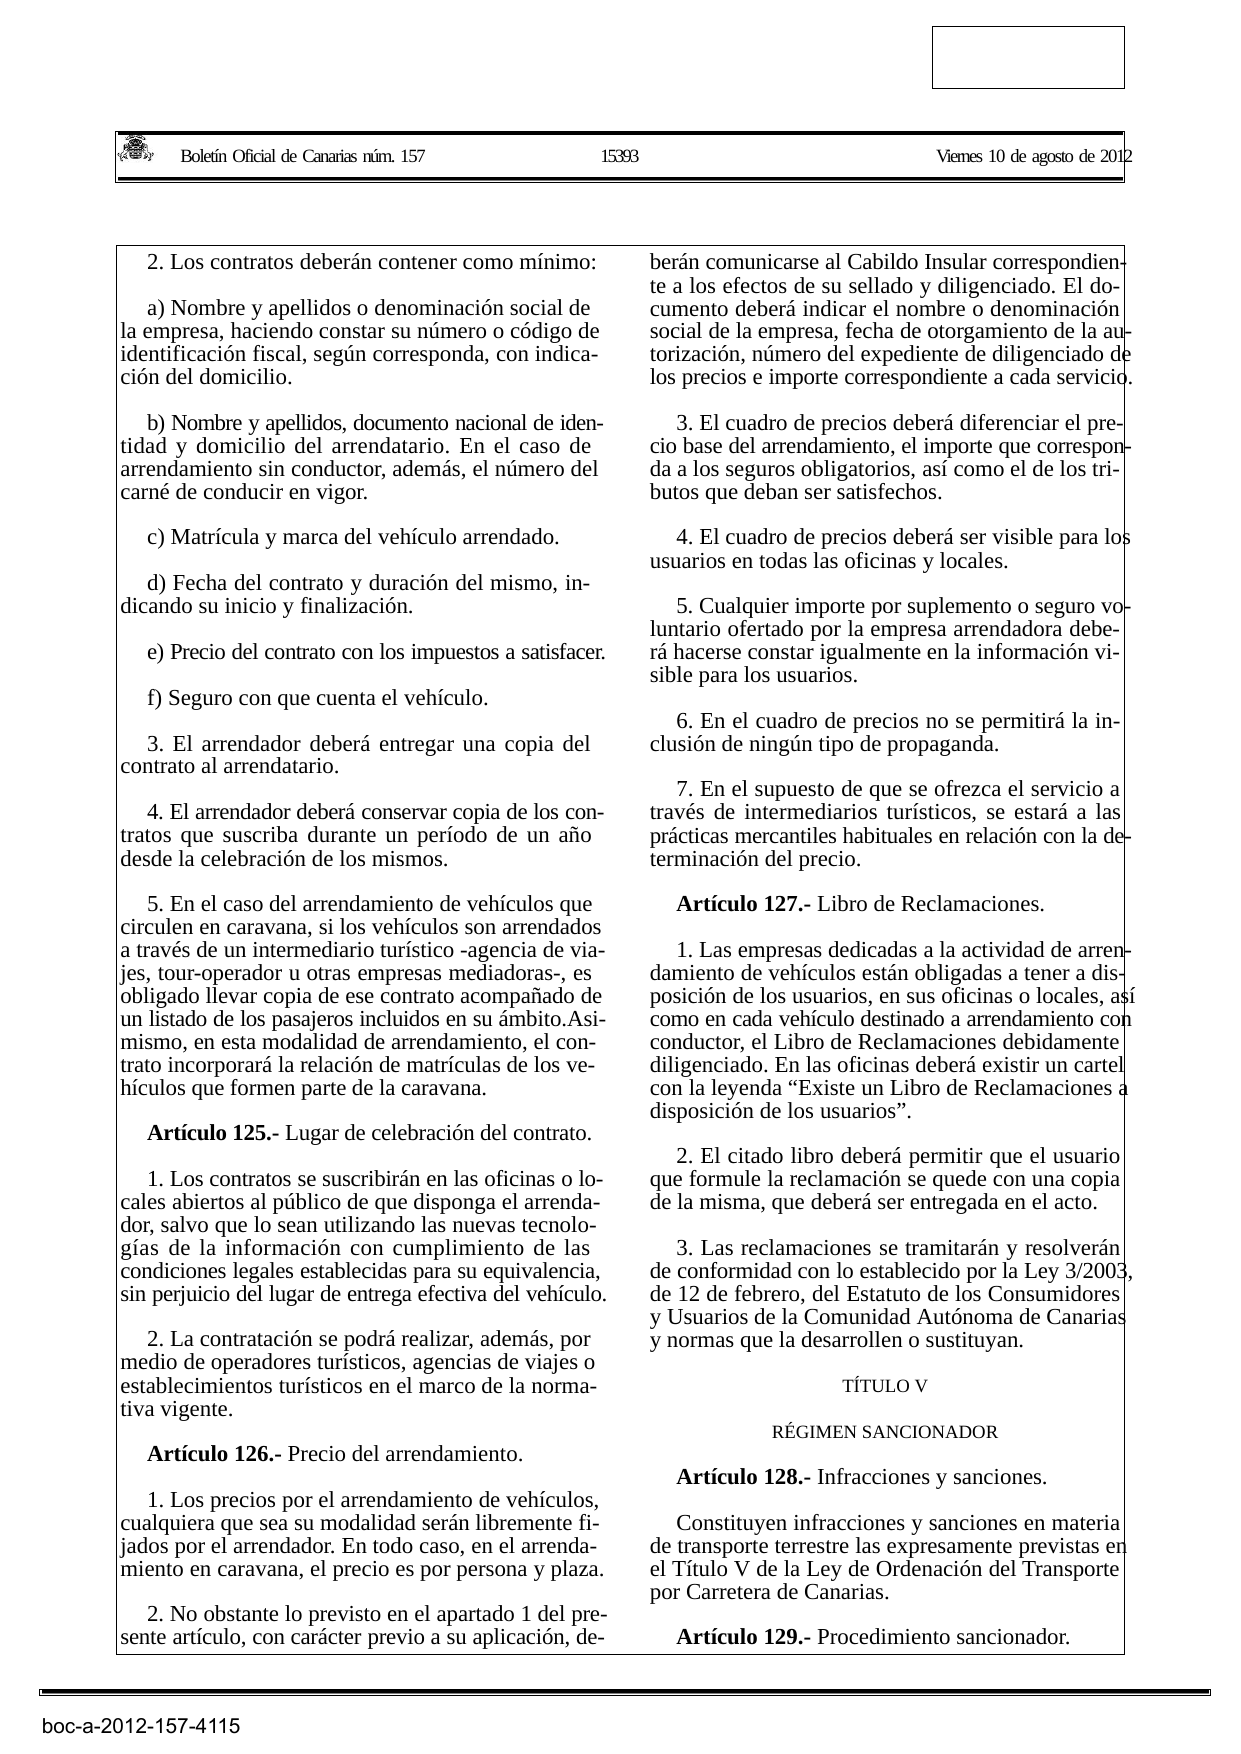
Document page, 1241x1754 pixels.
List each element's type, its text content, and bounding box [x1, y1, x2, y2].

text Artículo 125.- Lugar de celebración del contrato. [147, 1120, 615, 1146]
text 6 [676, 708, 688, 731]
text 1. Los precios por el arrendamiento de vehículos, [147, 1487, 616, 1510]
text 3 [147, 731, 158, 753]
text butos que deban ser satisfechos. [649, 481, 1145, 504]
text sible para los usuarios. [649, 664, 1145, 687]
text jados por el arrendador. En todo caso, en el arrenda- [120, 1535, 616, 1558]
text diligenciado. En las oficinas deberá existir un cartel [649, 1054, 1145, 1077]
text damiento de vehículos están obligadas a tener a dis- [649, 962, 1145, 985]
text 2 [147, 1326, 158, 1349]
text de conformidad con lo establecido por la Ley 3/2003, [649, 1260, 1145, 1283]
text y Usuarios de la Comunidad Autónoma de Canarias [649, 1306, 1145, 1329]
text un listado de los pasajeros incluidos en su ámbito.Asi- [120, 1008, 616, 1031]
text gías de la información con cumplimiento de las [120, 1237, 616, 1260]
text través de intermediarios turísticos, se estará a las [649, 799, 1145, 825]
text sin perjuicio del lugar de entrega efectiva del vehículo. [120, 1283, 616, 1306]
text usuarios en todas las oficinas y locales. [649, 550, 1145, 573]
text 2 [147, 249, 158, 275]
text . La contratación se podrá realizar, además, por [158, 1326, 616, 1349]
text a) Nombre y apellidos o denominación social de [147, 295, 616, 321]
text TÍTULO V [842, 1376, 953, 1397]
text clusión de ningún tipo de propaganda. [649, 731, 1024, 756]
text 4. El arrendador deberá conservar copia de los con- [147, 799, 616, 822]
text Artículo 128.- Infracciones y sanciones. [676, 1464, 1073, 1489]
text . El arrendador deberá entregar una copia del [158, 731, 616, 756]
text 3. El cuadro de precios deberá diferenciar el pre- [676, 410, 1145, 435]
text luntario ofertado por la empresa arrendadora debe- [649, 618, 1145, 641]
text tratos que suscriba durante un período de un año [120, 822, 616, 848]
text mismo, en esta modalidad de arrendamiento, el con- [120, 1031, 616, 1054]
text desde la celebración de los mismos. [120, 848, 616, 871]
text circulen en caravana, si los vehículos son arrendados [120, 914, 616, 939]
text te a los efectos de su sellado y diligenciado. El do- [649, 275, 1145, 298]
text el Título V de la Ley de Ordenación del Transporte [649, 1558, 1145, 1581]
text 1. Las empresas dedicadas a la actividad de arren- [676, 937, 1145, 962]
text dicando su inicio y finalización. [120, 596, 616, 618]
text tiva vigente. [120, 1398, 616, 1421]
picture [117, 246, 1124, 1654]
text la empresa, haciendo constar su número o código de [120, 321, 616, 343]
text los precios e importe correspondiente a cada servicio. [649, 366, 1145, 389]
text 5. Cualquier importe por suplemento o seguro vo- [676, 593, 1145, 618]
text obligado llevar copia de ese contrato acompañado de [120, 985, 616, 1008]
text 7. En el supuesto de que se ofrezca el servicio a [676, 776, 1145, 799]
picture [933, 27, 1124, 88]
text cio base del arrendamiento, el importe que correspon- [649, 435, 1145, 458]
picture [116, 132, 1124, 182]
text torización, número del expediente de diligenciado de [649, 343, 1145, 366]
text condiciones legales establecidas para su equivalencia, [120, 1260, 616, 1283]
text . En el cuadro de precios no se permitirá la in- [688, 708, 1145, 733]
text c) Matrícula y marca del vehículo arrendado. [147, 524, 585, 550]
text por Carretera de Canarias. [649, 1581, 1145, 1604]
text como en cada vehículo destinado a arrendamiento con [649, 1008, 1145, 1031]
text trato incorporará la relación de matrículas de los ve- [120, 1054, 616, 1077]
text hículos que formen parte de la caravana. [120, 1077, 616, 1100]
text . Los contratos deberán contener como mínimo: [158, 249, 616, 275]
text 4. El cuadro de precios deberá ser visible para los [676, 524, 1145, 550]
text 15393 [600, 146, 662, 167]
text prácticas mercantiles habituales en relación con la de- [649, 825, 1145, 848]
text que formule la reclamación se quede con una copia [649, 1166, 1145, 1191]
text cumento deberá indicar el nombre o denominación [649, 298, 1145, 321]
text 2. No obstante lo previsto en el apartado 1 del pre- [147, 1601, 616, 1624]
text con la leyenda “Existe un Libro de Reclamaciones a [649, 1077, 1145, 1100]
text dor, salvo que lo sean utilizando las nuevas tecnolo- [120, 1214, 616, 1237]
text identificación fiscal, según corresponda, con indica- [120, 343, 616, 366]
text conductor, el Libro de Reclamaciones debidamente [649, 1031, 1145, 1054]
picture [40, 1690, 1210, 1695]
text b) Nombre y apellidos, documento nacional de iden- [147, 410, 616, 435]
text arrendamiento sin conductor, además, el número del [120, 458, 616, 481]
text Artículo 127.- Libro de Reclamaciones. [676, 891, 1070, 916]
text medio de operadores turísticos, agencias de viajes o [120, 1349, 616, 1375]
text 1. Los contratos se suscribirán en las oficinas o lo- [147, 1166, 615, 1189]
text 3. Las reclamaciones se tramitarán y resolverán [676, 1235, 1145, 1260]
text rá hacerse constar igualmente en la información vi- [649, 641, 1145, 664]
text carné de conducir en vigor. [120, 481, 616, 504]
text RÉGIMEN SANCIONADOR [772, 1422, 1023, 1443]
text miento en caravana, el precio es por persona y plaza. [120, 1558, 616, 1581]
text disposición de los usuarios”. [649, 1100, 1145, 1123]
text Artículo 126.- Precio del arrendamiento. [147, 1441, 548, 1466]
text y normas que la desarrollen o sustituyan. [649, 1329, 1145, 1352]
text de 12 de febrero, del Estatuto de los Consumidores [649, 1283, 1145, 1306]
text Boletín Oficial de Canarias núm. 157 [180, 146, 428, 167]
text cales abiertos al público de que disponga el arrenda- [120, 1189, 616, 1214]
text e) Precio del contrato con los impuestos a satisfacer. [147, 639, 616, 664]
text cualquiera que sea su modalidad serán libremente fi- [120, 1510, 616, 1535]
text sente artículo, con carácter previo a su aplicación, de- [120, 1624, 616, 1650]
text ción del domicilio. [120, 366, 616, 389]
text jes, tour-operador u otras empresas mediadoras-, es [120, 962, 616, 985]
text de la misma, que deberá ser entregada en el acto. [649, 1191, 1145, 1214]
text Constituyen infracciones y sanciones en materia [676, 1510, 1145, 1535]
text tidad y domicilio del arrendatario. En el caso de [120, 435, 616, 458]
text a través de un intermediario turístico -agencia de via- [120, 939, 616, 962]
text da a los seguros obligatorios, así como el de los tri- [649, 458, 1145, 481]
text Artículo 129.- Procedimiento sancionador. [676, 1624, 1096, 1650]
text d) Fecha del contrato y duración del mismo, in- [147, 570, 616, 596]
text f) Seguro con que cuenta el vehículo. [147, 685, 616, 710]
text posición de los usuarios, en sus oficinas o locales, así [649, 985, 1145, 1008]
text contrato al arrendatario. [120, 753, 365, 779]
text establecimientos turísticos en el marco de la norma- [120, 1375, 616, 1398]
text de transporte terrestre las expresamente previstas en [649, 1535, 1145, 1558]
text terminación del precio. [649, 848, 1145, 871]
text 2. El citado libro deberá permitir que el usuario [676, 1143, 1145, 1166]
text 5. En el caso del arrendamiento de vehículos que [147, 891, 616, 914]
text Viernes 10 de agosto de 2012 [936, 146, 1137, 167]
text boc-a-2012-157-4115 [42, 1714, 267, 1738]
text social de la empresa, fecha de otorgamiento de la au- [649, 321, 1145, 343]
text berán comunicarse al Cabildo Insular correspondien- [649, 249, 1145, 275]
